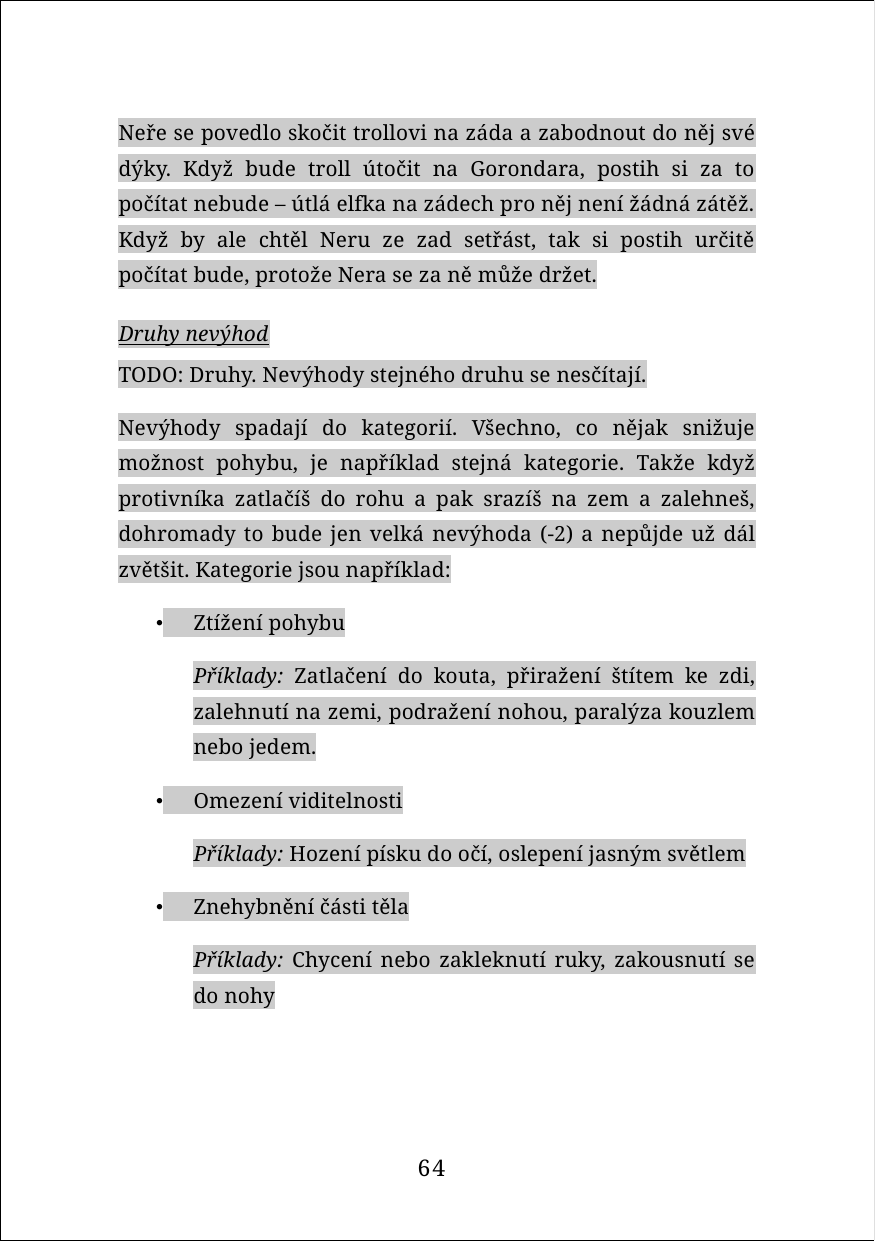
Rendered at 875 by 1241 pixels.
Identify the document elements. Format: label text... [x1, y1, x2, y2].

list Omezení viditelnosti [156, 786, 756, 814]
text TODO: Druhy. Nevýhody stejného druhu se nesčítají. [118, 360, 756, 388]
text Neře se povedlo skočit trollovi na záda a zabodnout do něj své dýky. Když bude troll útočit na Gorondara, postih si za to počítat nebude – útlá elfka na zádech pro něj není žádná zátěž. Když by ale chtěl Neru ze zad setřást, tak si postih určitě počítat bude, protože Nera se za ně může držet. [118, 118, 756, 289]
list Příklady: Hození písku do očí, oslepení jasným světlem [156, 839, 756, 867]
text Nevýhody spadají do kategorií. Všechno, co nějak snižuje možnost pohybu, je například stejná kategorie. Takže když protivníka zatlačíš do rohu a pak srazíš na zem a zalehneš, dohromady to bude jen velká nevýhoda (-2) a nepůjde už dál zvětšit. Kategorie jsou například: [118, 413, 756, 583]
list Příklady: Zatlačení do kouta, přiražení štítem ke zdi, zalehnutí na zemi, podražení nohou, paralýza kouzlem nebo jedem. [156, 661, 756, 761]
list Příklady: Chycení nebo zakleknutí ruky, zakousnutí se do nohy [156, 945, 756, 1009]
list Znehybnění části těla [156, 892, 756, 921]
list Ztížení pohybu [156, 608, 756, 637]
subtitle Druhy nevýhod [118, 319, 756, 348]
